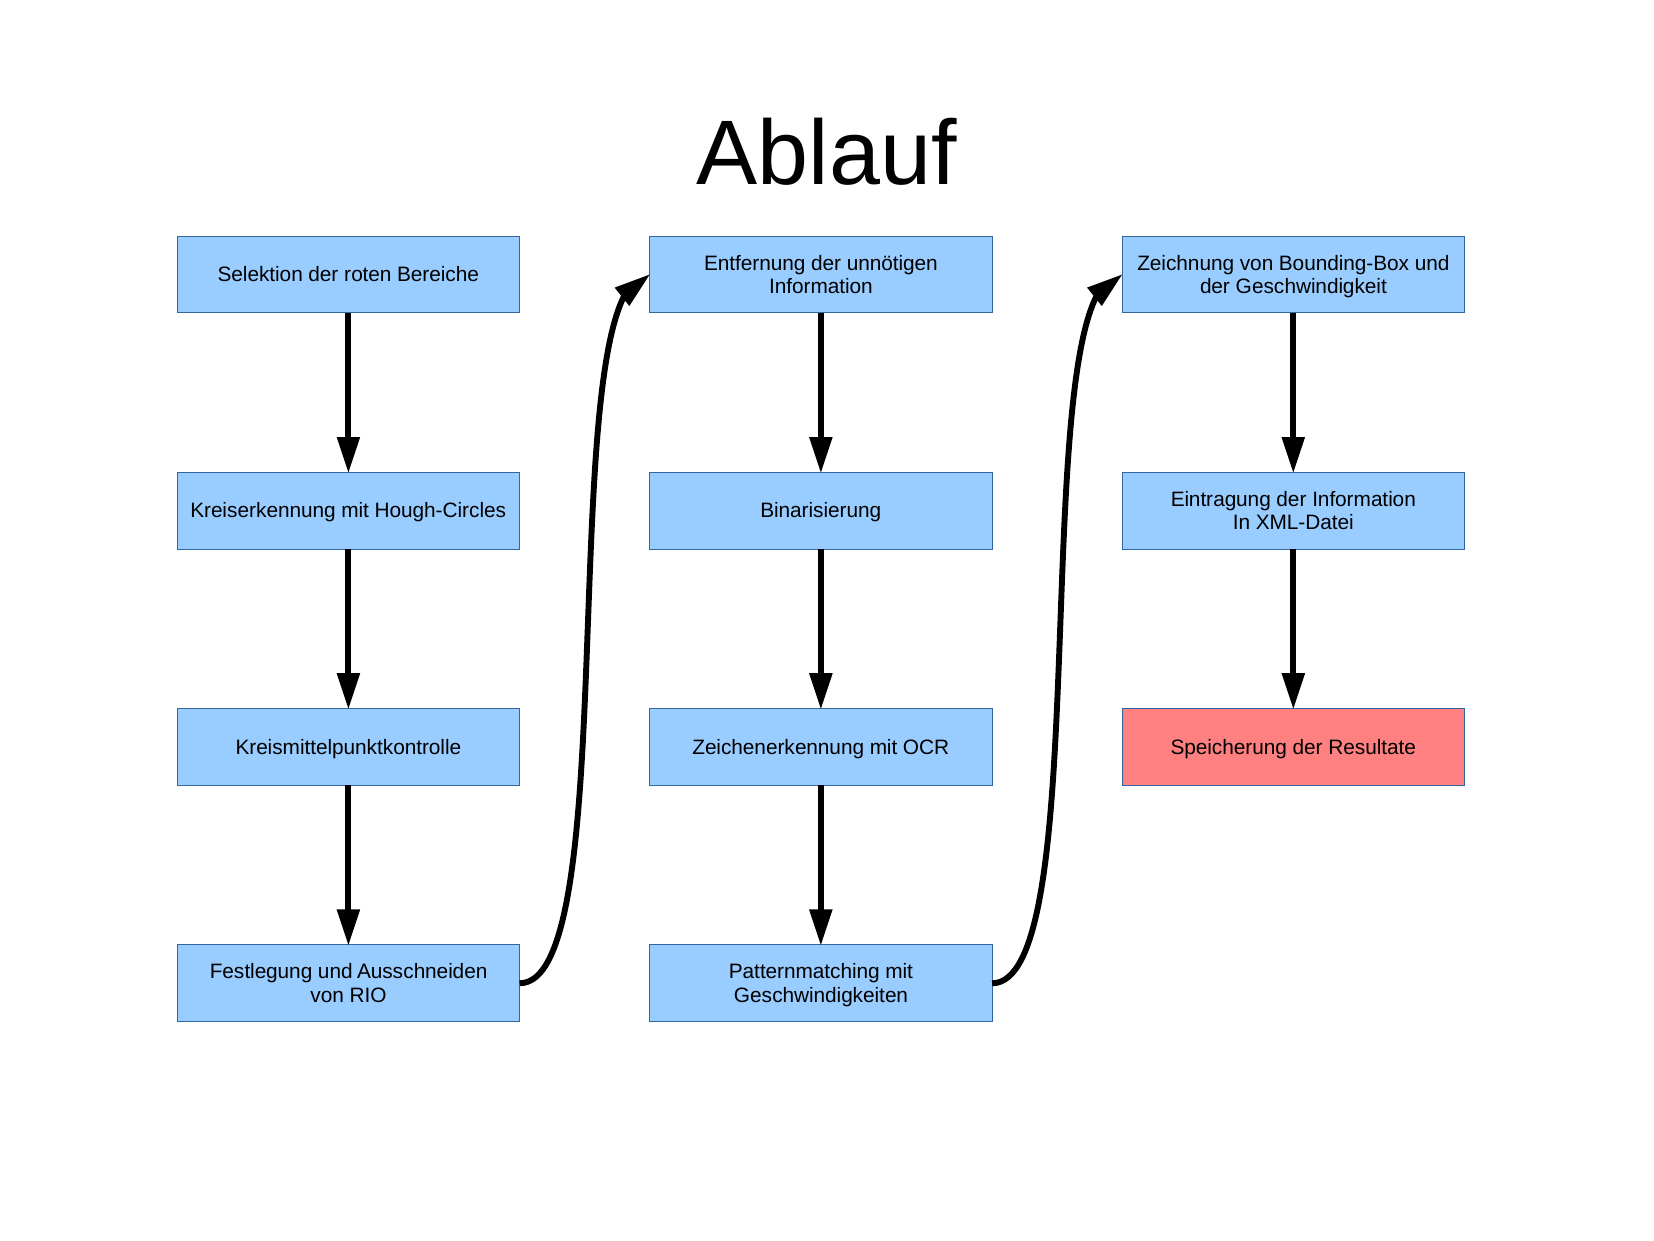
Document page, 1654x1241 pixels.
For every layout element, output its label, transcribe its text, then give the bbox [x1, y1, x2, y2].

text_box Zeichnung von Bounding-Box und der Geschwindigkeit [1122, 236, 1465, 313]
text_box Binarisierung [649, 472, 993, 550]
text_box Eintragung der Information In XML-Datei [1122, 472, 1465, 550]
text_box Zeichenerkennung mit OCR [649, 708, 993, 786]
text_box Festlegung und Ausschneiden von RIO [177, 944, 520, 1022]
text_box Speicherung der Resultate [1122, 708, 1465, 786]
text_box Selektion der roten Bereiche [177, 236, 520, 313]
title Ablauf [82, 49, 1571, 257]
text_box Entfernung der unnötigen Information [649, 236, 993, 313]
text_box Patternmatching mit Geschwindigkeiten [649, 944, 993, 1022]
text_box Kreismittelpunktkontrolle [177, 708, 520, 786]
text_box Kreiserkennung mit Hough-Circles [177, 472, 520, 550]
